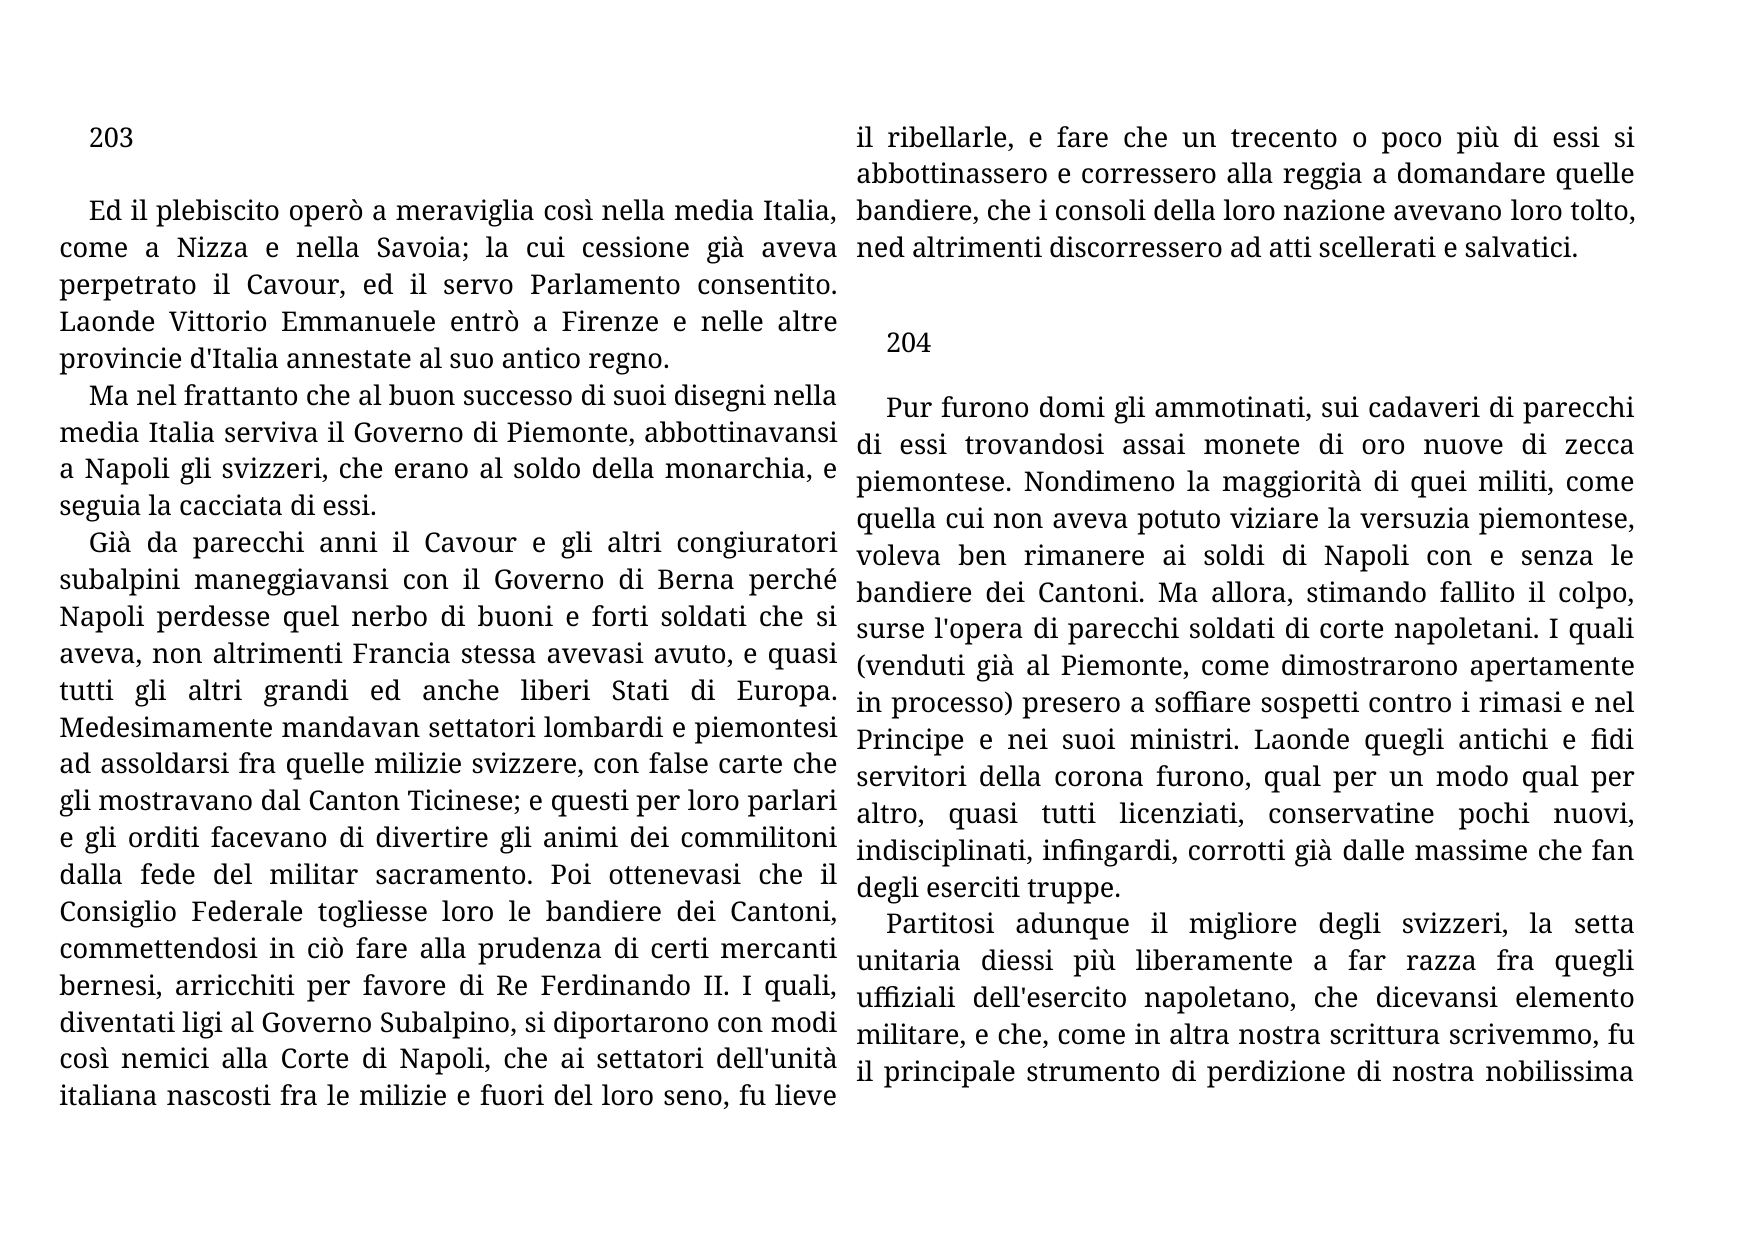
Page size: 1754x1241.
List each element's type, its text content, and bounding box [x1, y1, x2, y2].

text Ma nel frattanto che al buon successo di suoi disegni nella media Italia serviva il Governo di Piemonte, abbottinavansi a Napoli gli svizzeri, che erano al soldo della monarchia, e seguia la cacciata di essi. [59, 376, 838, 524]
text il ribellarle, e fare che un trecento o poco più di essi si abbottinassero e corressero alla reggia a domandare quelle bandiere, che i consoli della loro nazione avevano loro tolto, ned altrimenti discorressero ad atti scellerati e salvatici. [856, 118, 1636, 266]
text Partitosi adunque il migliore degli svizzeri, la setta unitaria diessi più liberamente a far razza fra quegli uffiziali dell'esercito napoletano, che dicevansi elemento militare, e che, come in altra nostra scrittura scrivemmo, fu il principale strumento di perdizione di nostra nobilissima [856, 905, 1636, 1089]
text Pur furono domi gli ammotinati, sui cadaveri di parecchi di essi trovandosi assai monete di oro nuove di zecca piemontese. Nondimeno la maggiorità di quei militi, come quella cui non aveva potuto viziare la versuzia piemontese, voleva ben rimanere ai soldi di Napoli con e senza le bandiere dei Cantoni. Ma allora, stimando fallito il colpo, surse l'opera di parecchi soldati di corte napoletani. I quali (venduti già al Piemonte, come dimostrarono apertamente in processo) presero a soffiare sospetti contro i rimasi e nel Principe e nei suoi ministri. Laonde quegli antichi e fidi servitori della corona furono, qual per un modo qual per altro, quasi tutti licenziati, conservatine pochi nuovi, indisciplinati, infingardi, corrotti già dalle massime che fan degli eserciti truppe. [856, 389, 1636, 905]
text Ed il plebiscito operò a meraviglia così nella media Italia, come a Nizza e nella Savoia; la cui cessione già aveva perpetrato il Cavour, ed il servo Parlamento consentito. Laonde Vittorio Emmanuele entrò a Firenze e nelle altre provincie d'Italia annestate al suo antico regno. [59, 192, 838, 376]
text Già da parecchi anni il Cavour e gli altri congiuratori subalpini maneggiavansi con il Governo di Berna perché Napoli perdesse quel nerbo di buoni e forti soldati che si aveva, non altrimenti Francia stessa avevasi avuto, e quasi tutti gli altri grandi ed anche liberi Stati di Europa. Medesimamente mandavan settatori lombardi e piemontesi ad assoldarsi fra quelle milizie svizzere, con false carte che gli mostravano dal Canton Ticinese; e questi per loro parlari e gli orditi facevano di divertire gli animi dei commilitoni dalla fede del militar sacramento. Poi ottenevasi che il Consiglio Federale togliesse loro le bandiere dei Cantoni, commettendosi in ciò fare alla prudenza di certi mercanti bernesi, arricchiti per favore di Re Ferdinando II. I quali, diventati ligi al Governo Subalpino, si diportarono con modi così nemici alla Corte di Napoli, che ai settatori dell'unità italiana nascosti fra le milizie e fuori del loro seno, fu lieve [59, 524, 838, 1114]
text 204 [856, 323, 1636, 360]
text 203 [59, 118, 838, 155]
